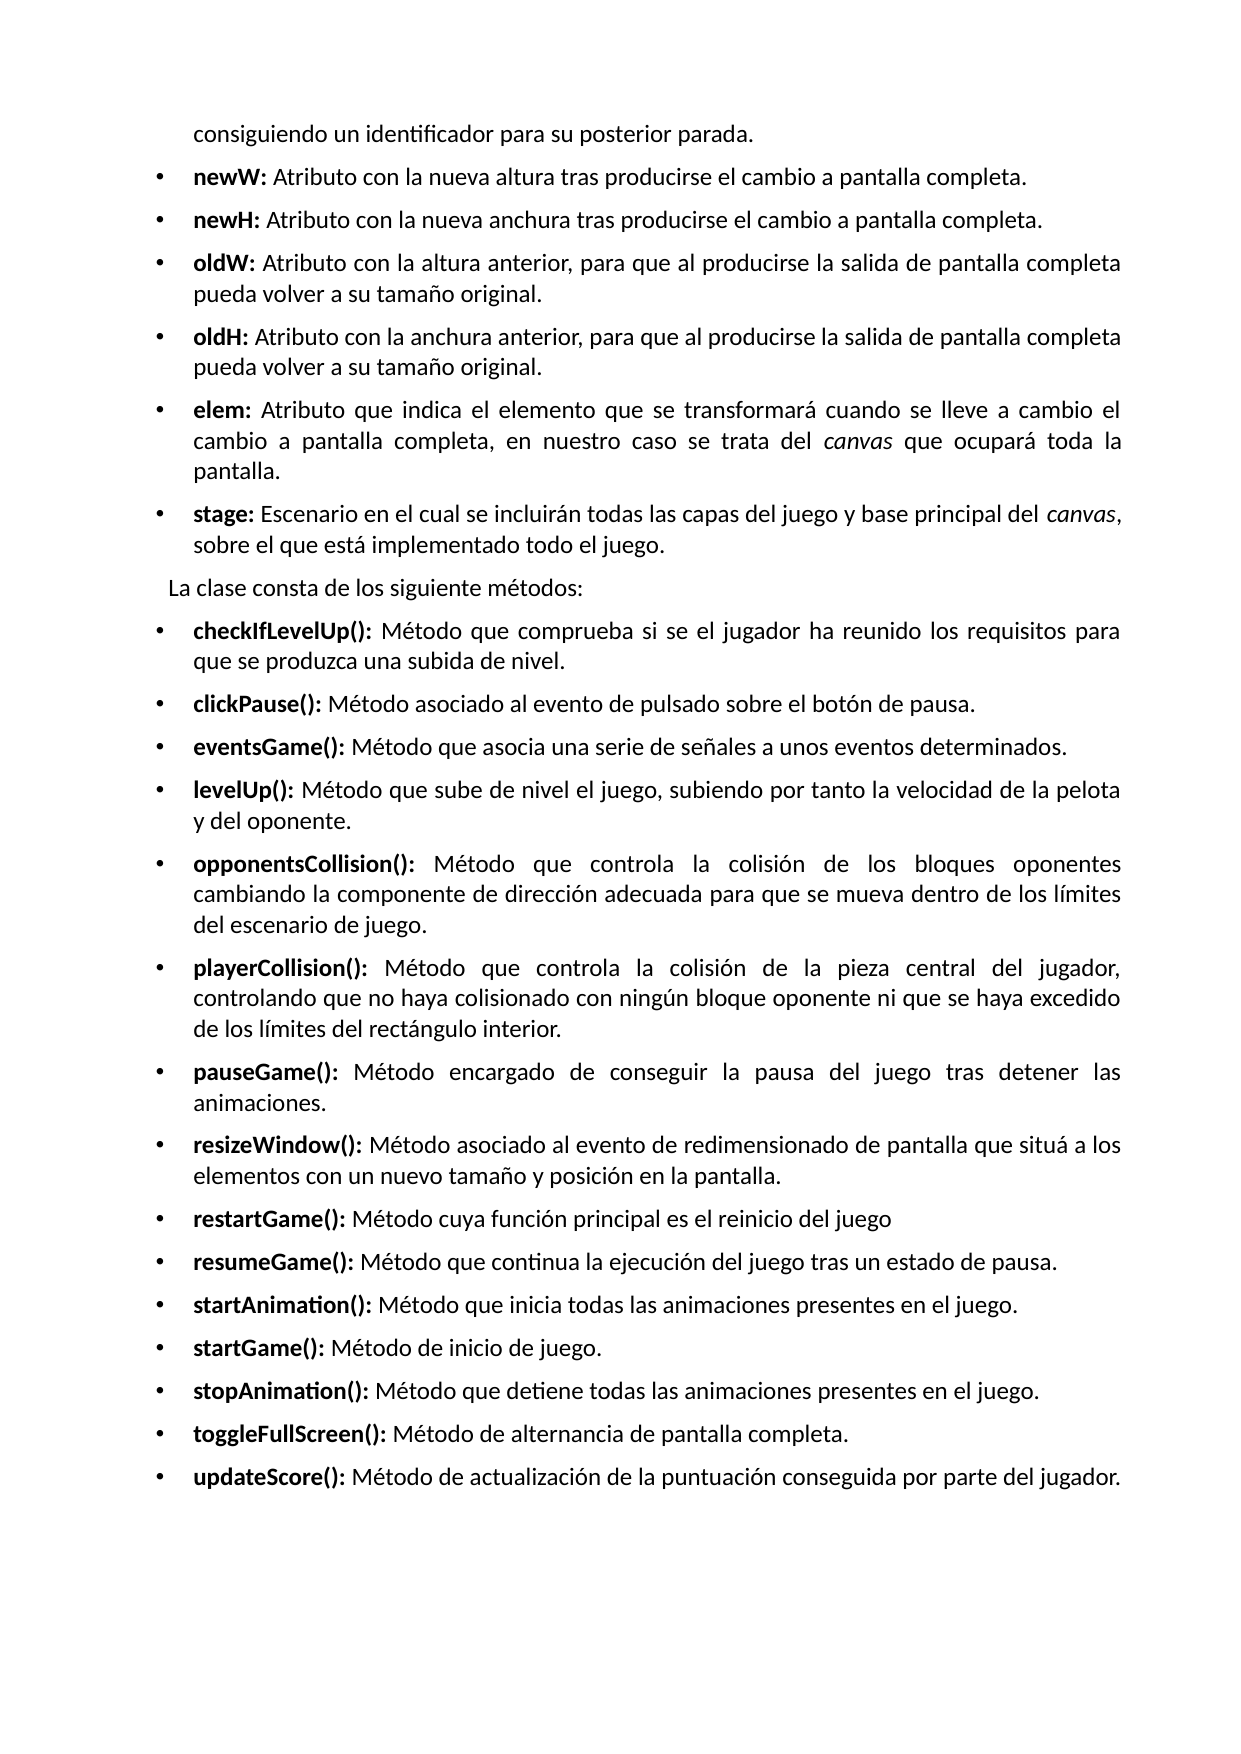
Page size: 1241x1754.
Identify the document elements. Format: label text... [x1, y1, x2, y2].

list updateScore(): Método de actualización de la puntuación conseguida por parte del jugador. [156, 1461, 1122, 1492]
list resizeWindow(): Método asociado al evento de redimensionado de pantalla que situá a los elementos con un nuevo tamaño y posición en la pantalla. [156, 1130, 1122, 1191]
list playerCollision(): Método que controla la colisión de la pieza central del jugador, controlando que no haya colisionado con ningún bloque oponente ni que se haya excedido de los límites del rectángulo interior. [156, 952, 1122, 1044]
list checkIfLevelUp(): Método que comprueba si se el jugador ha reunido los requisitos para que se produzca una subida de nivel. [156, 615, 1122, 676]
list levelUp(): Método que sube de nivel el juego, subiendo por tanto la velocidad de la pelota y del oponente. [156, 774, 1122, 836]
list toggleFullScreen(): Método de alternancia de pantalla completa. [156, 1418, 1122, 1449]
list eventsGame(): Método que asocia una serie de señales a unos eventos determinados. [156, 731, 1122, 762]
list clickPause(): Método asociado al evento de pulsado sobre el botón de pausa. [156, 688, 1122, 719]
list restartGame(): Método cuya función principal es el reinicio del juego [156, 1203, 1122, 1234]
list startAnimation(): Método que inicia todas las animaciones presentes en el juego. [156, 1289, 1122, 1320]
list newW: Atributo con la nueva altura tras producirse el cambio a pantalla completa. [156, 161, 1122, 192]
list stage: Escenario en el cual se incluirán todas las capas del juego y base principal del canvas, sobre el que está implementado todo el juego. [156, 498, 1122, 559]
list elem: Atributo que indica el elemento que se transformará cuando se lleve a cambio el cambio a pantalla completa, en nuestro caso se trata del canvas que ocupará toda la pantalla. [156, 394, 1122, 486]
list stopAnimation(): Método que detiene todas las animaciones presentes en el juego. [156, 1375, 1122, 1406]
list resumeGame(): Método que continua la ejecución del juego tras un estado de pausa. [156, 1246, 1122, 1277]
list pauseGame(): Método encargado de conseguir la pausa del juego tras detener las animaciones. [156, 1056, 1122, 1117]
list opponentsCollision(): Método que controla la colisión de los bloques oponentes cambiando la componente de dirección adecuada para que se mueva dentro de los límites del escenario de juego. [156, 848, 1122, 939]
list oldW: Atributo con la altura anterior, para que al producirse la salida de pantalla completa pueda volver a su tamaño original. [156, 247, 1122, 308]
text La clase consta de los siguiente métodos: [118, 572, 1122, 602]
list newH: Atributo con la nueva anchura tras producirse el cambio a pantalla completa. [156, 204, 1122, 235]
list startGame(): Método de inicio de juego. [156, 1332, 1122, 1363]
list oldH: Atributo con la anchura anterior, para que al producirse la salida de pantalla completa pueda volver a su tamaño original. [156, 321, 1122, 382]
list consiguiendo un identificador para su posterior parada. [156, 118, 1122, 149]
